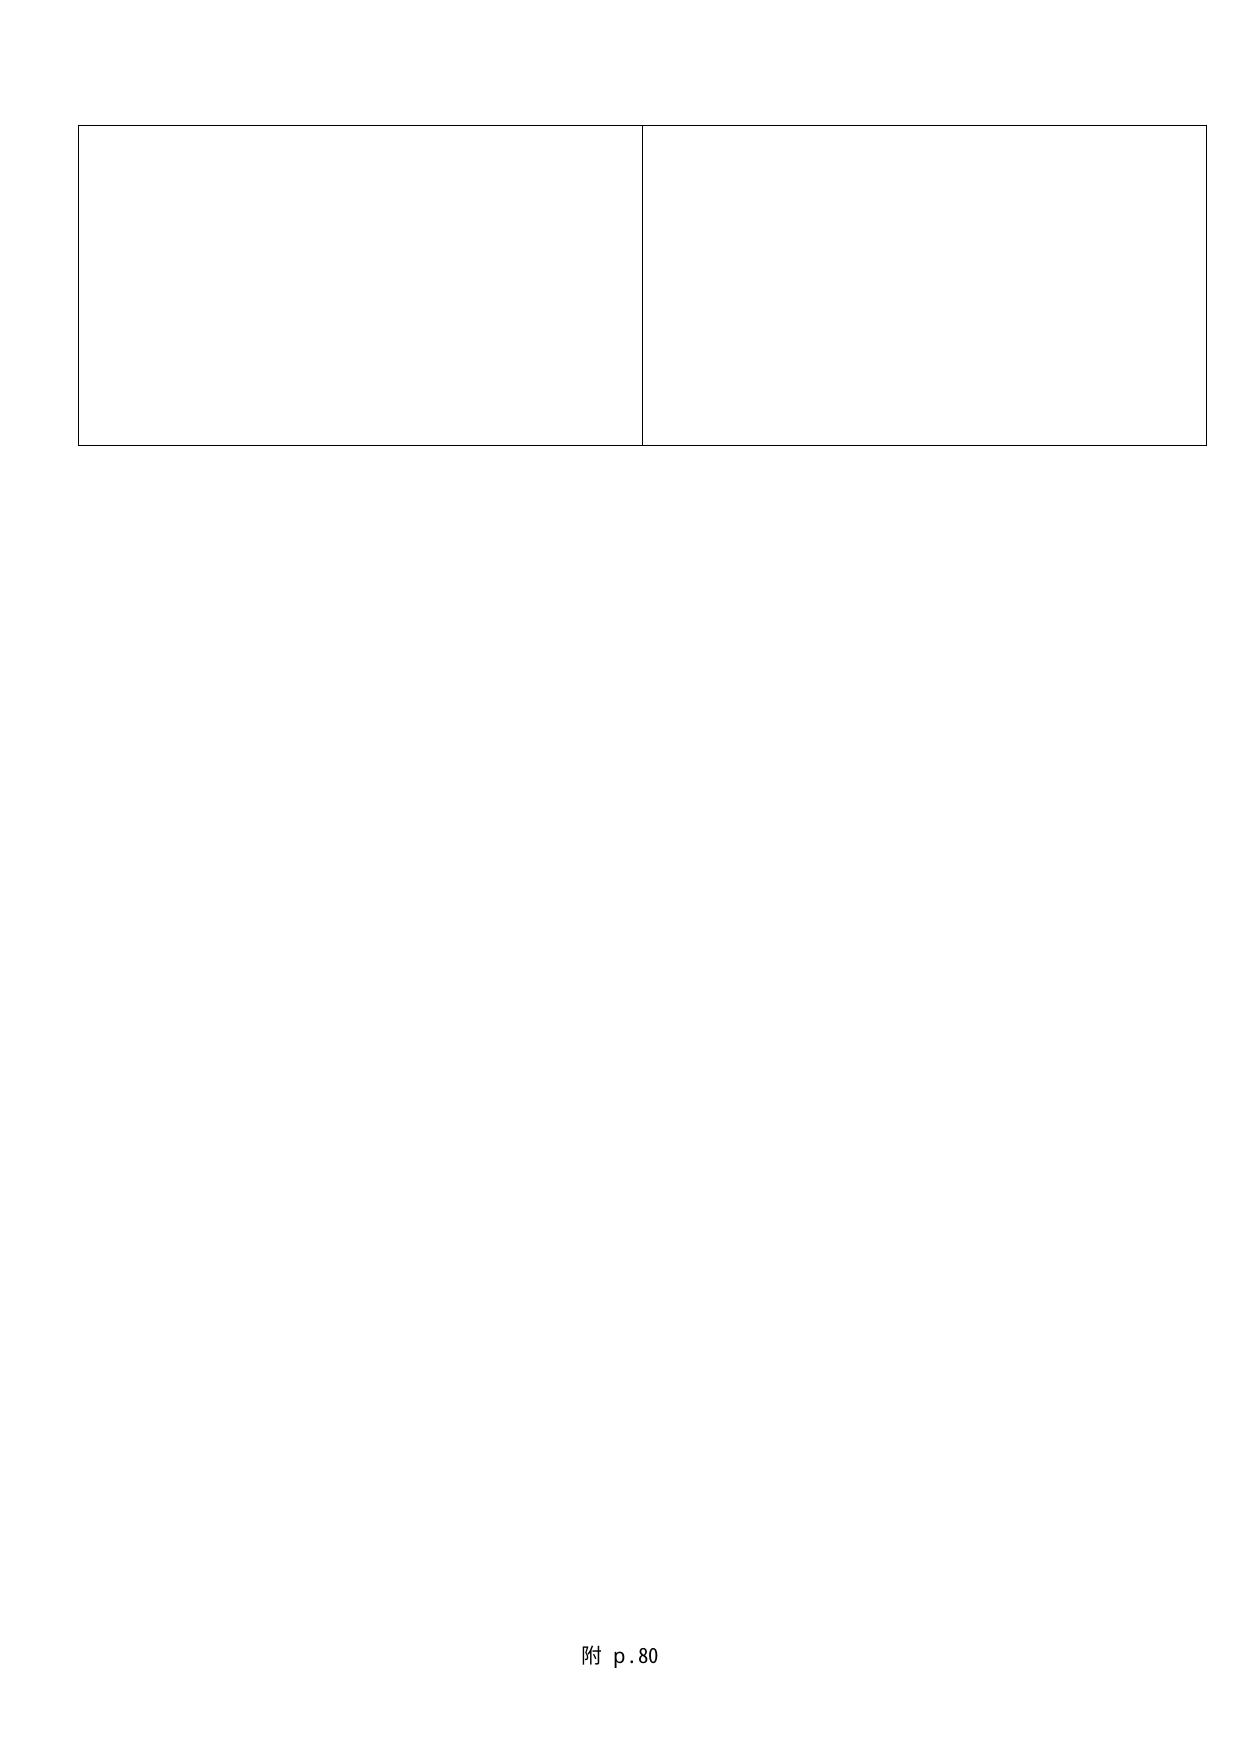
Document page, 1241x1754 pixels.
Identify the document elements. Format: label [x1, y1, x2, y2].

table_cell [643, 126, 1206, 444]
table_cell [79, 126, 642, 444]
